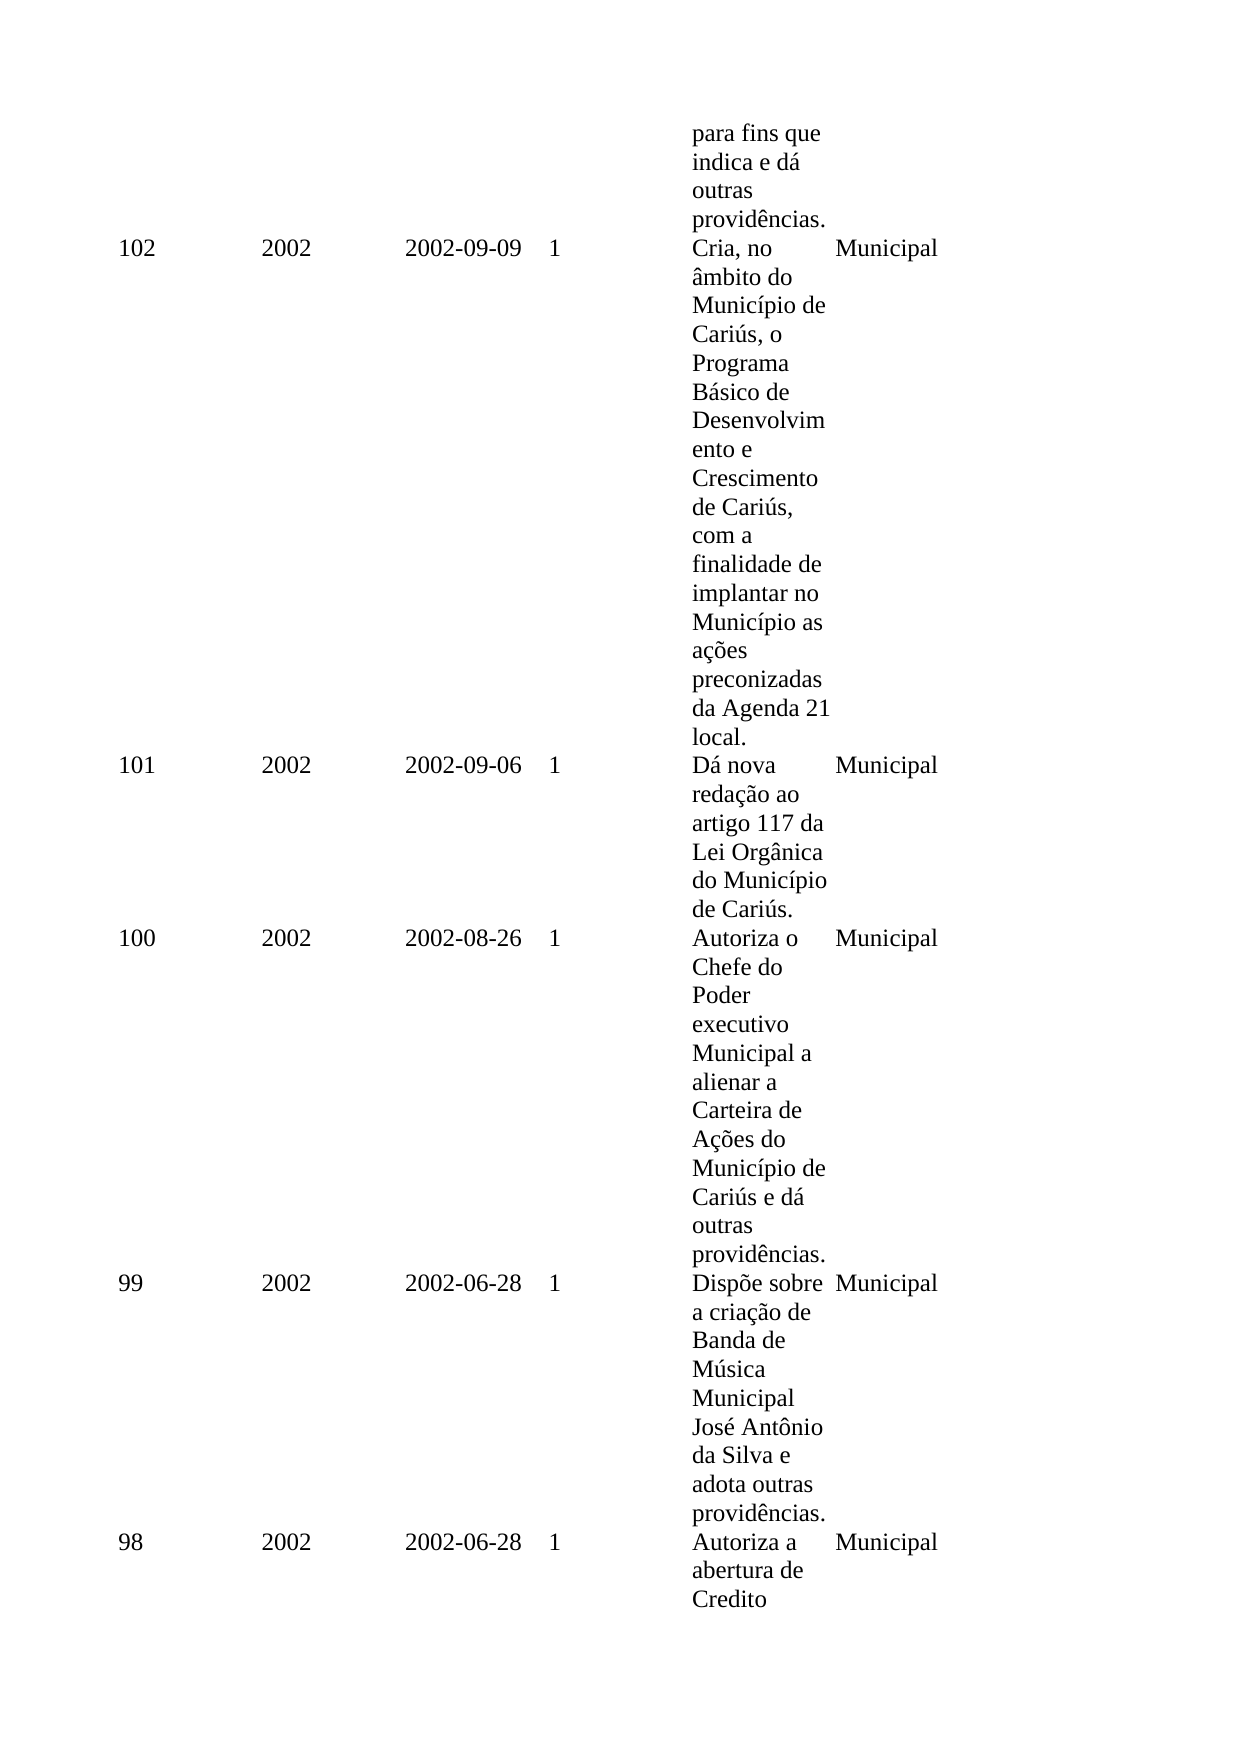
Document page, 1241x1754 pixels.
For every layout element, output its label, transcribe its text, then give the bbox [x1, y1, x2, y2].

table_cell 98 [118, 1527, 261, 1613]
table_cell 2002-08-26 [405, 923, 548, 1268]
table_cell 1 [548, 923, 692, 1268]
table_cell Dispõe sobre a criação de Banda de Música Municipal José Antônio da Silva e adota outras providências. [692, 1268, 835, 1527]
table_cell 2002 [261, 751, 405, 923]
table_cell 2002 [261, 923, 405, 1268]
table_cell Municipal [835, 233, 979, 751]
table_cell Municipal [835, 923, 979, 1268]
table_cell [118, 118, 261, 233]
table_cell 1 [548, 751, 692, 923]
table_cell [979, 751, 1122, 923]
table_cell 2002 [261, 233, 405, 751]
table_cell 2002 [261, 1527, 405, 1613]
table_cell 1 [548, 1268, 692, 1527]
table_cell 2002-06-28 [405, 1527, 548, 1613]
table_cell [548, 118, 692, 233]
table_cell [261, 118, 405, 233]
table_cell 102 [118, 233, 261, 751]
table_cell [979, 1527, 1122, 1613]
table_cell 1 [548, 1527, 692, 1613]
table_cell 2002-09-06 [405, 751, 548, 923]
table_cell para fins que indica e dá outras providências. [692, 118, 835, 233]
table_cell Dá nova redação ao artigo 117 da Lei Orgânica do Município de Cariús. [692, 751, 835, 923]
table_cell 100 [118, 923, 261, 1268]
table_cell Autoriza a abertura de Credito [692, 1527, 835, 1613]
table_cell 2002 [261, 1268, 405, 1527]
table_cell 99 [118, 1268, 261, 1527]
table_cell Municipal [835, 1268, 979, 1527]
table_cell Municipal [835, 1527, 979, 1613]
table_cell [979, 1268, 1122, 1527]
table_cell 2002-06-28 [405, 1268, 548, 1527]
table_cell [405, 118, 548, 233]
table_cell 2002-09-09 [405, 233, 548, 751]
table_cell Municipal [835, 751, 979, 923]
table_cell Cria, no âmbito do Município de Cariús, o Programa Básico de Desenvolvimento e Crescimento de Cariús, com a finalidade de implantar no Município as ações preconizadas da Agenda 21 local. [692, 233, 835, 751]
table_cell [979, 923, 1122, 1268]
table_cell Autoriza o Chefe do Poder executivo Municipal a alienar a Carteira de Ações do Município de Cariús e dá outras providências. [692, 923, 835, 1268]
table_cell 101 [118, 751, 261, 923]
table_cell [979, 118, 1122, 233]
table_cell [835, 118, 979, 233]
table_cell 1 [548, 233, 692, 751]
table_cell [979, 233, 1122, 751]
